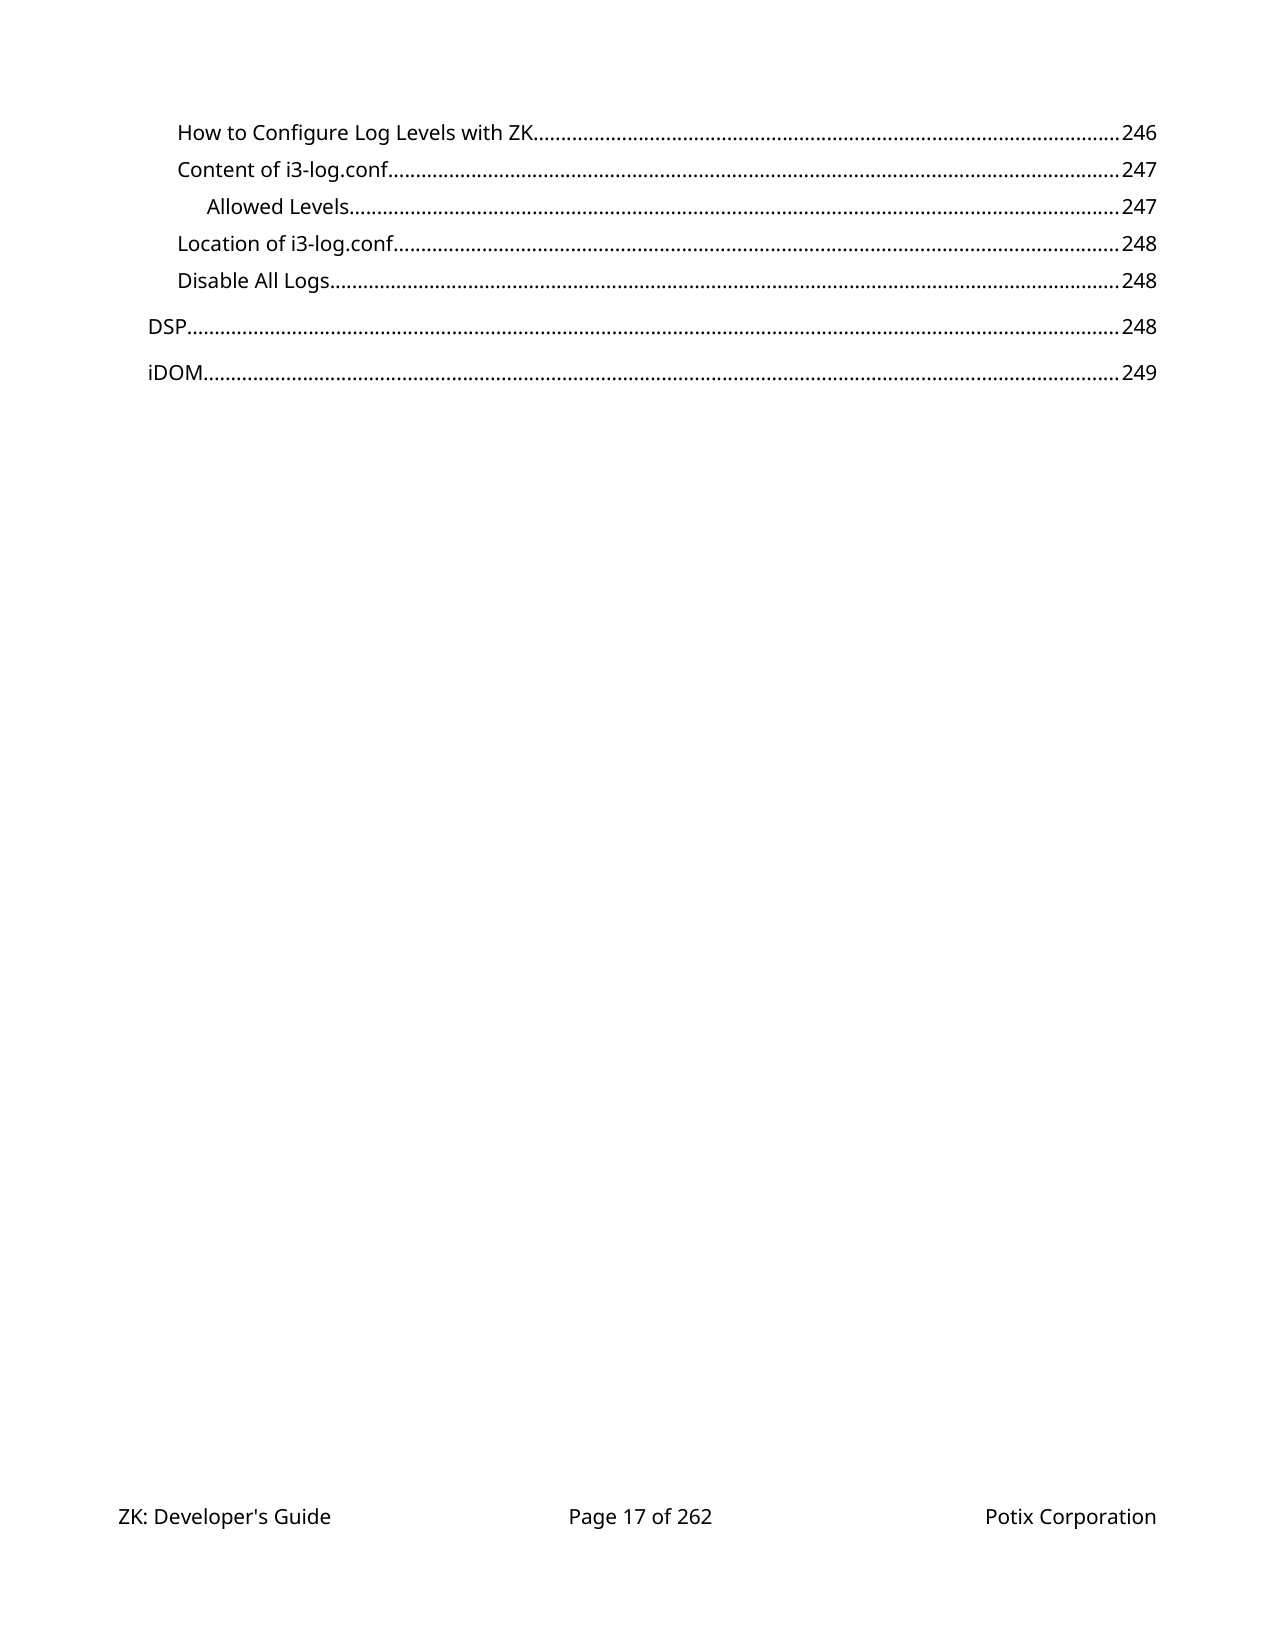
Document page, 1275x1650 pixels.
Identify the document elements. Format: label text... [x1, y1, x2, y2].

text Content of i3-log.conf 247 [177, 155, 1157, 183]
text Allowed Levels 247 [207, 192, 1157, 221]
text DSP 248 [148, 312, 1157, 341]
text Disable All Logs 248 [177, 266, 1157, 295]
text How to Configure Log Levels with ZK 246 [177, 118, 1157, 146]
text Location of i3-log.conf 248 [177, 229, 1157, 258]
text iDOM 249 [148, 358, 1157, 387]
